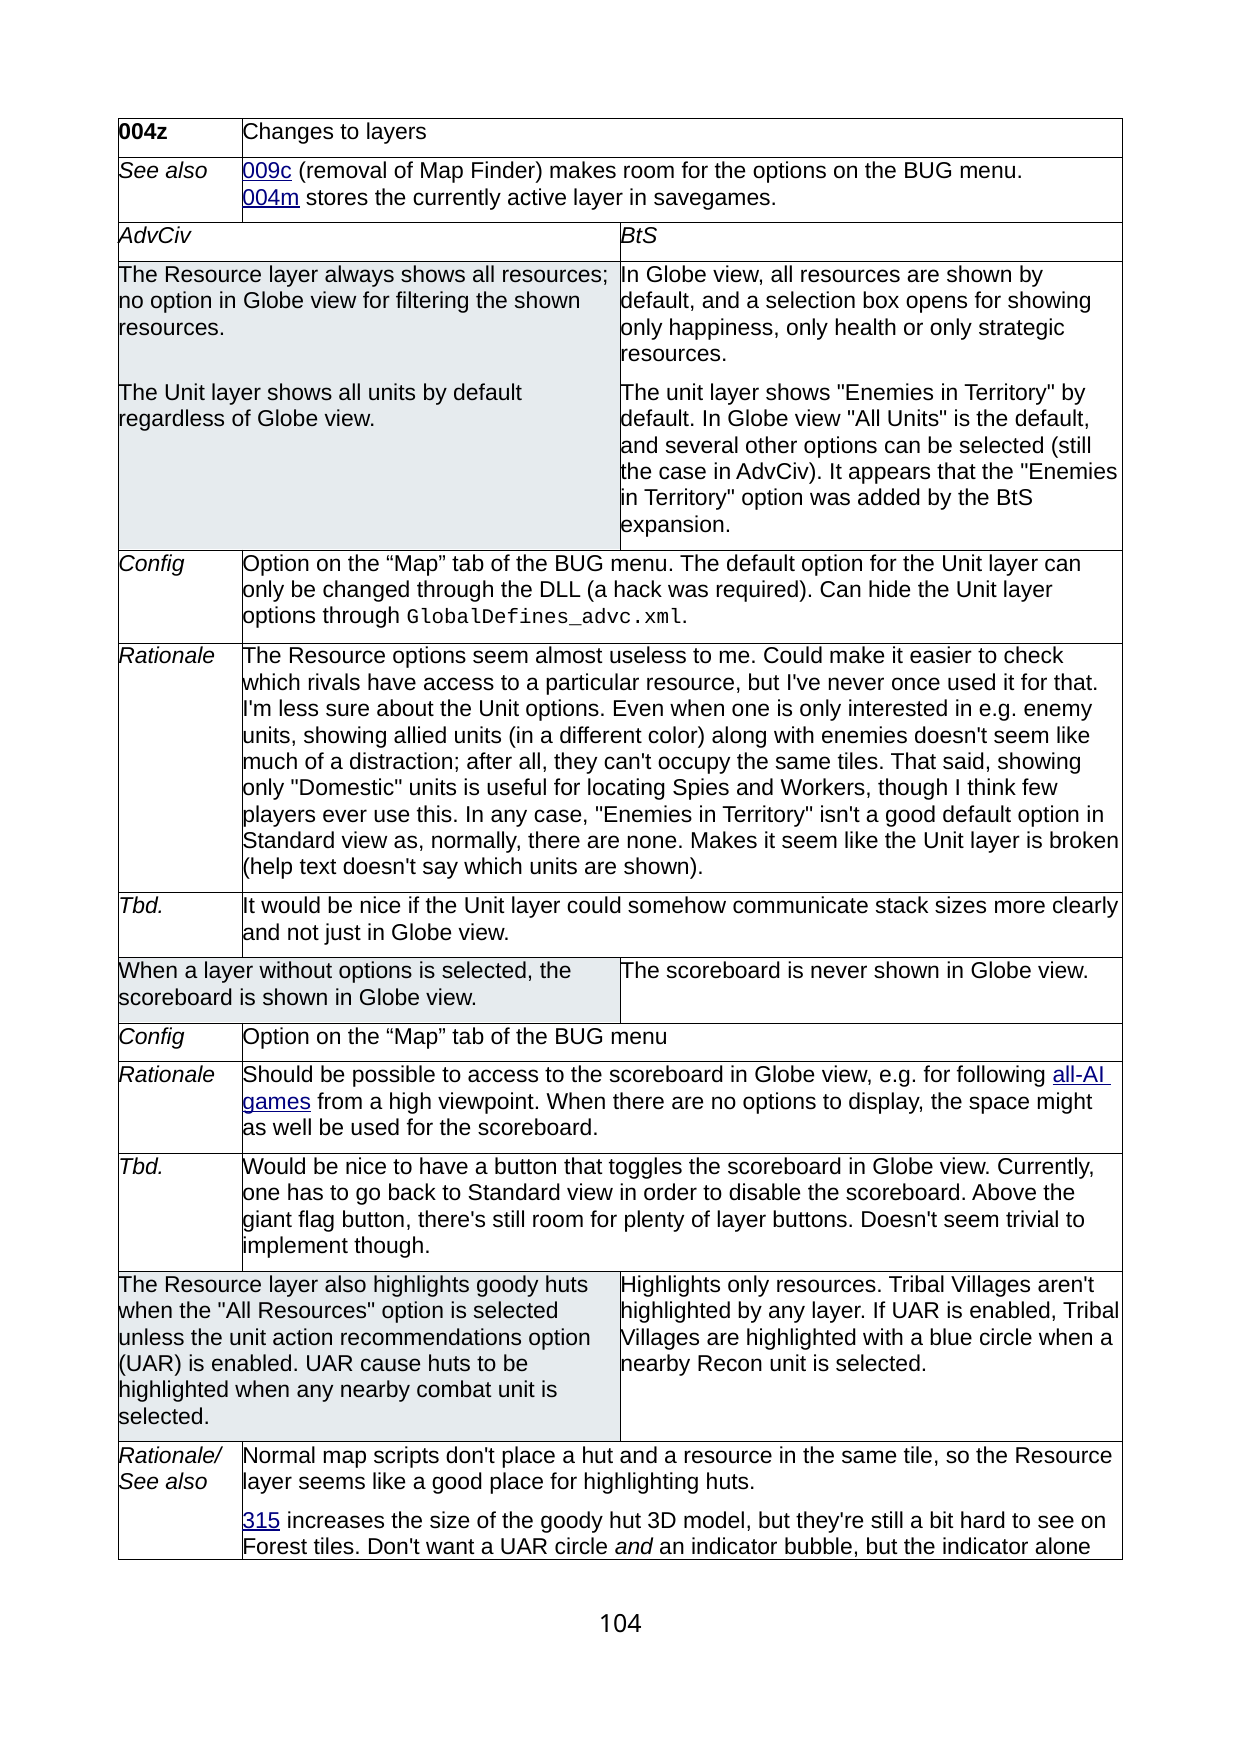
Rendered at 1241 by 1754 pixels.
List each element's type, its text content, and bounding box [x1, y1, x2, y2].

table_cell Would be nice to have a button that toggles the scoreboard in Globe view. Currently, one has to go back to Standard view in order to disable the scoreboard. Above the giant flag button, there's still room for plenty of layer buttons. Doesn't seem trivial to implement though. [243, 1154, 1122, 1271]
table_cell Tbd. [119, 1154, 242, 1271]
table_cell 009c (removal of Map Finder) makes room for the options on the BUG menu. 004m stores the currently active layer in savegames. [243, 158, 1122, 222]
table_cell Config [119, 551, 242, 642]
table_cell BtS [621, 223, 1122, 261]
table_cell In Globe view, all resources are shown by default, and a selection box opens for showing only happiness, only health or only strategic resources. The unit layer shows "Enemies in Territory" by default. In Globe view "All Units" is the default, and several other options can be selected (still the case in AdvCiv). It appears that the "Enemies in Territory" option was added by the BtS expansion. [621, 262, 1122, 549]
table_cell Should be possible to access to the scoreboard in Globe view, e.g. for following all-AI games from a high viewpoint. When there are no options to display, the space might as well be used for the scoreboard. [243, 1062, 1122, 1153]
table_cell The Resource options seem almost useless to me. Could make it easier to check which rivals have access to a particular resource, but I've never once used it for that. I'm less sure about the Unit options. Even when one is only interested in e.g. enemy units, showing allied units (in a different color) along with enemies doesn't seem like much of a distraction; after all, they can't occupy the same tiles. That said, showing only "Domestic" units is useful for locating Spies and Workers, though I think few players ever use this. In any case, "Enemies in Territory" isn't a good default option in Standard view as, normally, there are none. Makes it seem like the Unit layer is broken (help text doesn't say which units are shown). [243, 644, 1122, 892]
table_cell The scoreboard is never shown in Globe view. [621, 958, 1122, 1022]
table_cell Highlights only resources. Tribal Villages aren't highlighted by any layer. If UAR is enabled, Tribal Villages are highlighted with a blue circle when a nearby Recon unit is selected. [621, 1272, 1122, 1441]
table_cell The Resource layer also highlights goody huts when the "All Resources" option is selected unless the unit action recommendations option (UAR) is enabled. UAR cause huts to be highlighted when any nearby combat unit is selected. [119, 1272, 620, 1441]
table_cell Option on the “Map” tab of the BUG menu. The default option for the Unit layer can only be changed through the DLL (a hack was required). Can hide the Unit layer options through GlobalDefines_advc.xml. [243, 551, 1122, 642]
table_cell Rationale/ See also [119, 1442, 242, 1559]
table_cell Tbd. [119, 893, 242, 957]
table_cell Normal map scripts don't place a hut and a resource in the same tile, so the Resource layer seems like a good place for highlighting huts. 315 increases the size of the goody hut 3D model, but they're still a bit hard to see on Forest tiles. Don't want a UAR circle and an indicator bubble, but the indicator alone [243, 1442, 1122, 1559]
table_cell When a layer without options is selected, the scoreboard is shown in Globe view. [119, 958, 620, 1022]
table_cell Config [119, 1024, 242, 1061]
table_cell The Resource layer always shows all resources; no option in Globe view for filtering the shown resources. The Unit layer shows all units by default regardless of Globe view. [119, 262, 620, 549]
table_cell See also [119, 158, 242, 222]
table_cell Rationale [119, 644, 242, 892]
table_cell Option on the “Map” tab of the BUG menu [243, 1024, 1122, 1061]
table_cell It would be nice if the Unit layer could somehow communicate stack sizes more clearly and not just in Globe view. [243, 893, 1122, 957]
table_header Changes to layers [243, 119, 1122, 157]
table_cell Rationale [119, 1062, 242, 1153]
table_header 004z [119, 119, 242, 157]
table_cell AdvCiv [119, 223, 620, 261]
